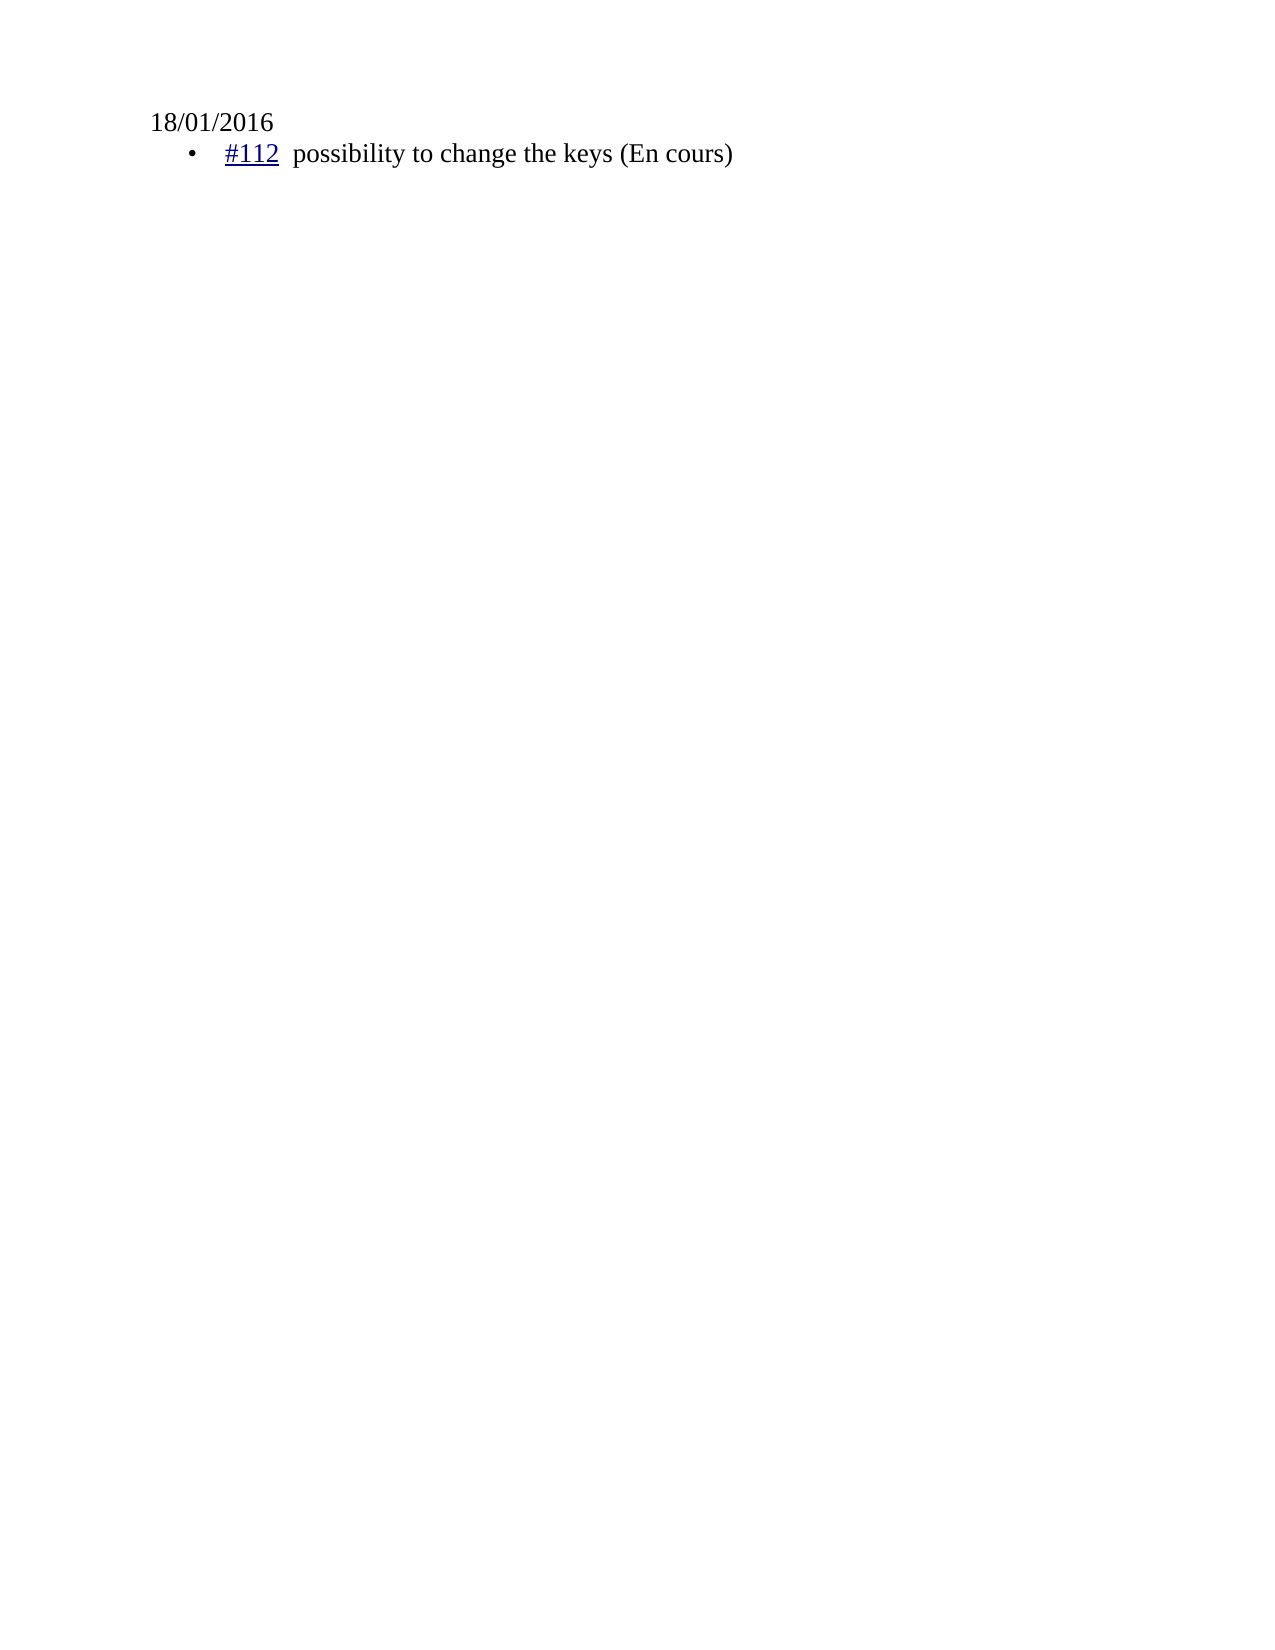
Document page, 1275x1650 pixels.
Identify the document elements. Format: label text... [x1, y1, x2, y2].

text 18/01/2016 [150, 106, 1125, 137]
list #112 possibility to change the keys (En cours) [187, 137, 1125, 168]
